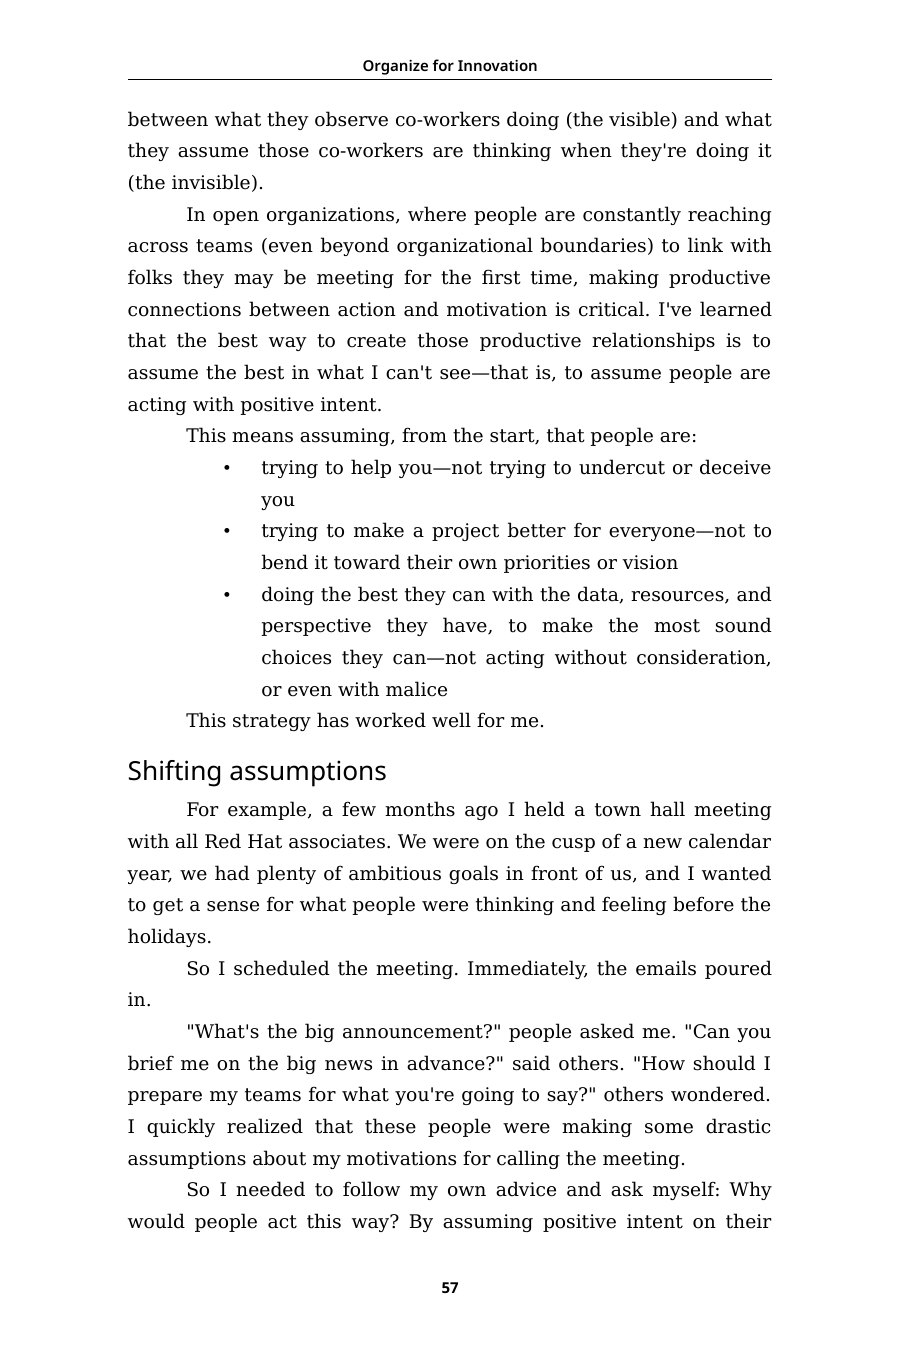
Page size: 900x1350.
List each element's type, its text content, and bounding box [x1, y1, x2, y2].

list doing the best they can with the data, resources, and perspective they have, to make the most sound choices they can—not acting without consideration, or even with malice [223, 584, 772, 701]
text "What's the big announcement?" people asked me. "Can you brief me on the big news in advance?" said others. "How should I prepare my teams for what you're going to say?" others wondered. I quickly realized that these people were making some drastic assumptions about my motivations for calling the meeting. [127, 1021, 772, 1170]
text For example, a few months ago I held a town hall meeting with all Red Hat associates. We were on the cusp of a new calendar year, we had plenty of ambitious goals in front of us, and I wanted to get a sense for what people were thinking and feeling before the holidays. [127, 799, 772, 948]
text This strategy has worked well for me. [127, 710, 772, 732]
subtitle Shifting assumptions [127, 757, 772, 787]
list trying to make a project better for everyone—not to bend it toward their own priorities or vision [223, 520, 772, 574]
text So I scheduled the meeting. Immediately, the emails poured in. [127, 958, 772, 1011]
list trying to help you—not trying to undercut or deceive you [223, 457, 772, 511]
text In open organizations, where people are constantly reaching across teams (even beyond organizational boundaries) to link with folks they may be meeting for the first time, making productive connections between action and motivation is critical. I've learned that the best way to create those productive relationships is to assume the best in what I can't see—that is, to assume people are acting with positive intent. [127, 204, 772, 416]
text This means assuming, from the start, that people are: [127, 425, 772, 447]
text So I needed to follow my own advice and ask myself: Why would people act this way? By assuming positive intent on their [127, 1179, 772, 1233]
text between what they observe co-workers doing (the visible) and what they assume those co-workers are thinking when they're doing it (the invisible). [127, 109, 772, 194]
